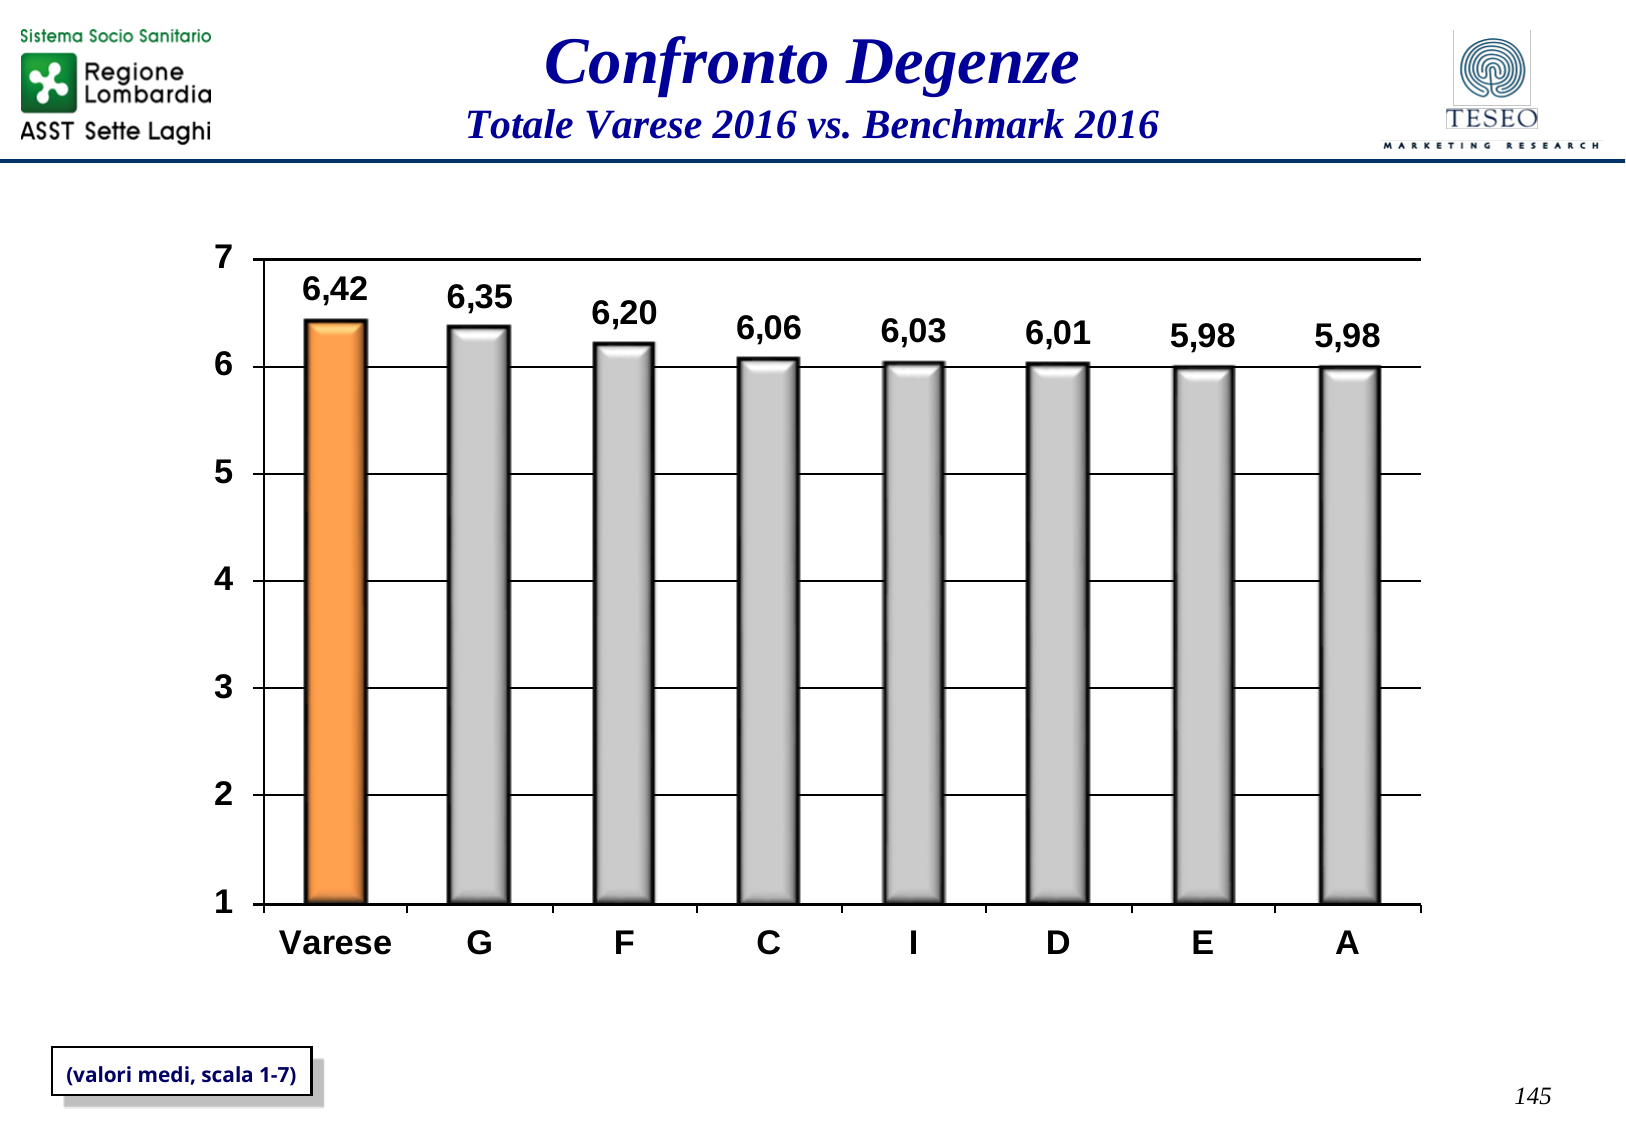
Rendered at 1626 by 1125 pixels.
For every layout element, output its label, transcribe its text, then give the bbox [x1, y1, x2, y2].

picture [1381, 30, 1604, 149]
text_box Confronto Degenze Totale Varese 2016 vs. Benchmark 2016 [268, 18, 1356, 144]
picture [21, 26, 211, 148]
text_box (valori medi, scala 1-7) [51, 1046, 312, 1095]
picture [177, 196, 1448, 1015]
